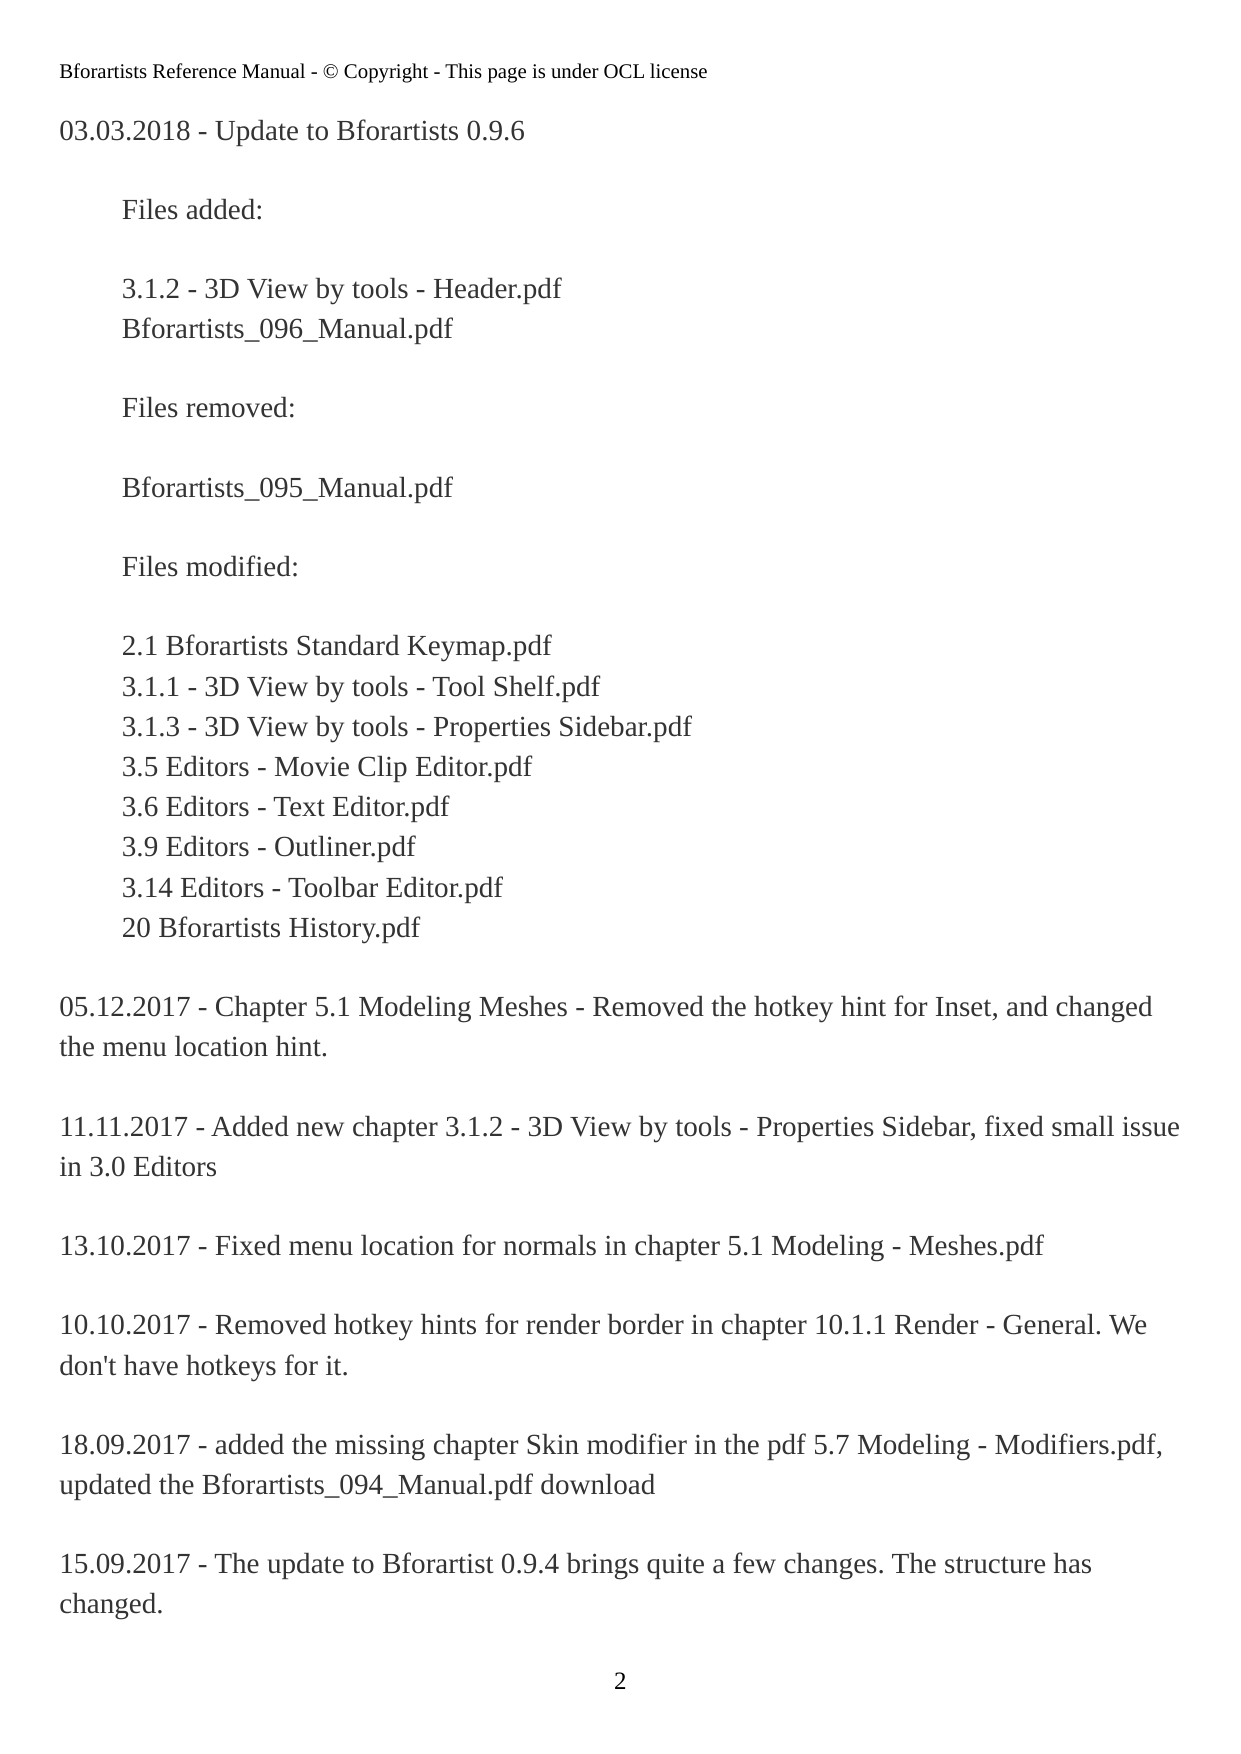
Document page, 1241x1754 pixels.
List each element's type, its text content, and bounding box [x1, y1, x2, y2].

text Files modified: [122, 549, 1181, 583]
text 15.09.2017 - The update to Bforartist 0.9.4 brings quite a few changes. The structure has changed. [59, 1546, 1181, 1620]
text 3.1.2 - 3D View by tools - Header.pdf Bforartists_096_Manual.pdf [122, 271, 1181, 345]
text 11.11.2017 - Added new chapter 3.1.2 - 3D View by tools - Properties Sidebar, fixed small issue in 3.0 Editors [59, 1109, 1181, 1182]
text 05.12.2017 - Chapter 5.1 Modeling Meshes - Removed the hotkey hint for Inset, and changed the menu location hint. [59, 989, 1181, 1063]
text Files removed: [122, 391, 1181, 424]
text Bforartists_095_Manual.pdf [122, 470, 1181, 503]
text 18.09.2017 - added the missing chapter Skin modifier in the pdf 5.7 Modeling - Modifiers.pdf, updated the Bforartists_094_Manual.pdf download [59, 1427, 1181, 1501]
text 2.1 Bforartists Standard Keymap.pdf 3.1.1 - 3D View by tools - Tool Shelf.pdf 3.1.3 - 3D View by tools - Properties Sidebar.pdf 3.5 Editors - Movie Clip Editor.pdf 3.6 Editors - Text Editor.pdf 3.9 Editors - Outliner.pdf 3.14 Editors - Toolbar Editor.pdf 20 Bforartists History.pdf [122, 628, 1181, 943]
text Files added: [122, 192, 1181, 225]
text 10.10.2017 - Removed hotkey hints for render border in chapter 10.1.1 Render - General. We don't have hotkeys for it. [59, 1307, 1181, 1381]
text 13.10.2017 - Fixed menu location for normals in chapter 5.1 Modeling - Meshes.pdf [59, 1228, 1181, 1262]
text 03.03.2018 - Update to Bforartists 0.9.6 [59, 113, 1181, 146]
